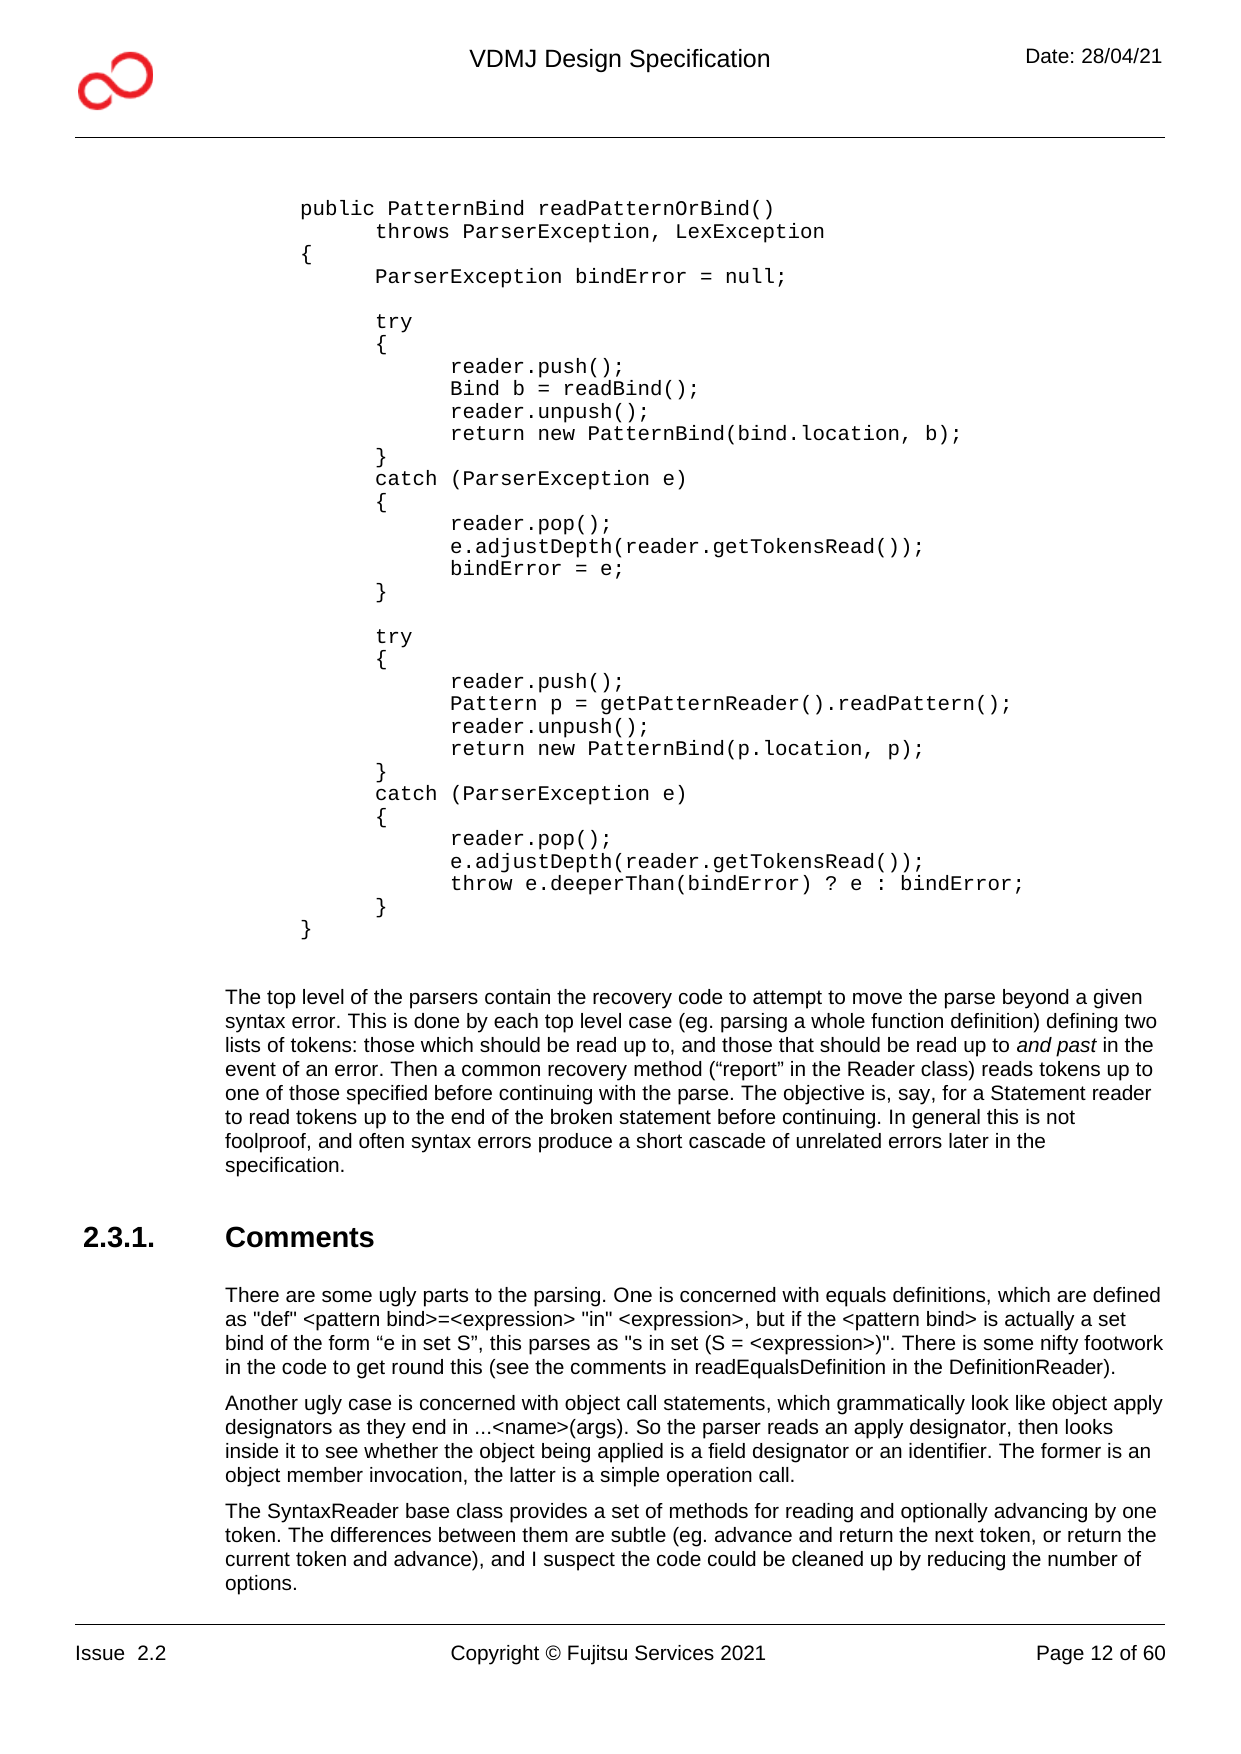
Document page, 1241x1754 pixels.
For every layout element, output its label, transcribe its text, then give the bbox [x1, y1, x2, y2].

text reader.push(); [225, 355, 1165, 378]
text { [225, 805, 1165, 828]
text Another ugly case is concerned with object call statements, which grammatically look like object apply designators as they end in ...<name>(args). So the parser reads an apply designator, then looks inside it to see whether the object being applied is a field designator or an identifier. The former is an object member invocation, the latter is a simple operation call. [225, 1391, 1165, 1487]
text The SyntaxReader base class provides a set of methods for reading and optionally advancing by one token. The differences between them are subtle (eg. advance and return the next token, or return the current token and advance), and I suspect the code could be cleaned up by reducing the number of options. [225, 1500, 1165, 1596]
text e.adjustDepth(reader.getTokensRead()); [225, 850, 1165, 873]
text reader.pop(); [225, 828, 1165, 850]
text public PatternBind readPatternOrBind() [225, 198, 1165, 220]
text ParserException bindError = null; [225, 265, 1165, 288]
text { [225, 333, 1165, 355]
text Bind b = readBind(); [225, 378, 1165, 400]
text There are some ugly parts to the parsing. One is concerned with equals definitions, which are defined as "def" <pattern bind>=<expression> "in" <expression>, but if the <pattern bind> is actually a set bind of the form “e in set S”, this parses as "s in set (S = <expression>)". There is some nifty footwork in the code to get round this (see the comments in readEqualsDefinition in the DefinitionReader). [225, 1283, 1165, 1379]
text { [225, 243, 1165, 265]
text } [225, 760, 1165, 783]
subtitle Comments [75, 1219, 1165, 1253]
text Pattern p = getPatternReader().readPattern(); [225, 693, 1165, 715]
text bindError = e; [225, 558, 1165, 580]
text { [225, 648, 1165, 670]
text try [225, 625, 1165, 648]
text throw e.deeperThan(bindError) ? e : bindError; [225, 873, 1165, 895]
text } [225, 445, 1165, 468]
text { [225, 490, 1165, 513]
text reader.push(); [225, 670, 1165, 693]
text throws ParserException, LexException [225, 220, 1165, 243]
text reader.unpush(); [225, 400, 1165, 423]
text } [225, 895, 1165, 918]
text reader.unpush(); [225, 715, 1165, 738]
text reader.pop(); [225, 513, 1165, 535]
text return new PatternBind(p.location, p); [225, 738, 1165, 760]
text return new PatternBind(bind.location, b); [225, 423, 1165, 445]
text } [225, 918, 1165, 940]
picture [78, 44, 153, 120]
text catch (ParserException e) [225, 783, 1165, 805]
text e.adjustDepth(reader.getTokensRead()); [225, 535, 1165, 558]
text The top level of the parsers contain the recovery code to attempt to move the parse beyond a given syntax error. This is done by each top level case (eg. parsing a whole function definition) defining two lists of tokens: those which should be read up to, and those that should be read up to and past in the event of an error. Then a common recovery method (“report” in the Reader class) reads tokens up to one of those specified before continuing with the parse. The objective is, say, for a Statement reader to read tokens up to the end of the broken statement before continuing. In general this is not foolproof, and often syntax errors produce a short cascade of unrelated errors later in the specification. [225, 985, 1165, 1177]
text catch (ParserException e) [225, 468, 1165, 490]
text } [225, 580, 1165, 603]
text try [225, 310, 1165, 333]
